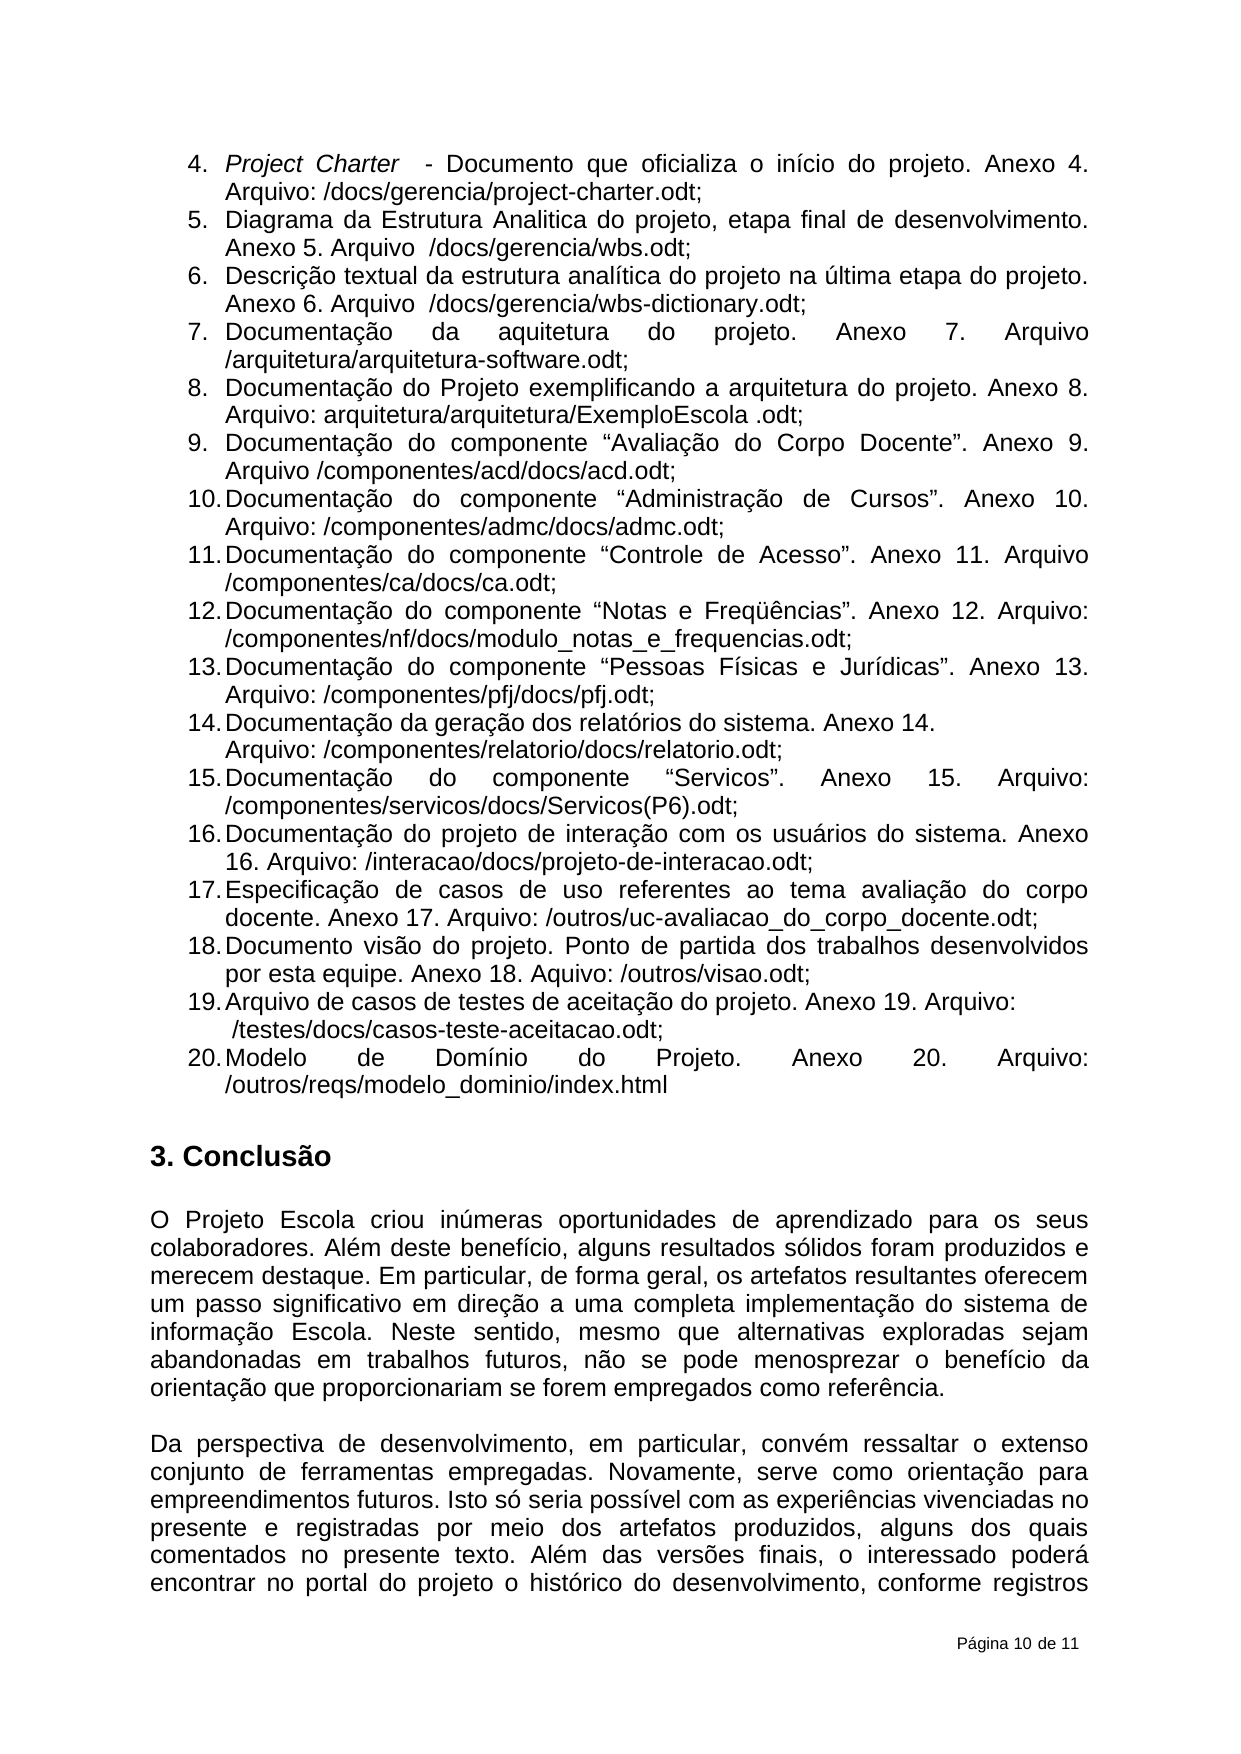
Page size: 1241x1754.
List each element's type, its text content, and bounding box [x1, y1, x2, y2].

list Project Charter - Documento que oficializa o início do projeto. Anexo 4. Arquivo: /docs/gerencia/project-charter.odt; [187, 150, 1090, 206]
list Documentação do componente “Notas e Freqüências”. Anexo 12. Arquivo: /componentes/nf/docs/modulo_notas_e_frequencias.odt; [187, 597, 1090, 652]
text Da perspectiva de desenvolvimento, em particular, convém ressaltar o extenso conjunto de ferramentas empregadas. Novamente, serve como orientação para empreendimentos futuros. Isto só seria possível com as experiências vivenciadas no presente e registradas por meio dos artefatos produzidos, alguns dos quais comentados no presente texto. Além das versões finais, o interessado poderá encontrar no portal do projeto o histórico do desenvolvimento, conforme registros [150, 1430, 1090, 1597]
list Documentação da geração dos relatórios do sistema. Anexo 14. [187, 708, 1090, 736]
list Especificação de casos de uso referentes ao tema avaliação do corpo docente. Anexo 17. Arquivo: /outros/uc-avaliacao_do_corpo_docente.odt; [187, 876, 1090, 932]
list Documentação do componente “Avaliação do Corpo Docente”. Anexo 9. Arquivo /componentes/acd/docs/acd.odt; [187, 429, 1090, 485]
list Arquivo: /componentes/relatorio/docs/relatorio.odt; [187, 736, 1090, 764]
list Diagrama da Estrutura Analitica do projeto, etapa final de desenvolvimento. Anexo 5. Arquivo /docs/gerencia/wbs.odt; [187, 206, 1090, 262]
list Documentação do componente “Servicos”. Anexo 15. Arquivo: /componentes/servicos/docs/Servicos(P6).odt; [187, 764, 1090, 820]
list Arquivo de casos de testes de aceitação do projeto. Anexo 19. Arquivo: [187, 987, 1090, 1015]
list Documentação do componente “Administração de Cursos”. Anexo 10. Arquivo: /componentes/admc/docs/admc.odt; [187, 485, 1090, 541]
list Documentação do componente “Controle de Acesso”. Anexo 11. Arquivo /componentes/ca/docs/ca.odt; [187, 541, 1090, 597]
list Documento visão do projeto. Ponto de partida dos trabalhos desenvolvidos por esta equipe. Anexo 18. Aquivo: /outros/visao.odt; [187, 932, 1090, 987]
subtitle Conclusão [150, 1139, 1090, 1172]
text O Projeto Escola criou inúmeras oportunidades de aprendizado para os seus colaboradores. Além deste benefício, alguns resultados sólidos foram produzidos e merecem destaque. Em particular, de forma geral, os artefatos resultantes oferecem um passo significativo em direção a uma completa implementação do sistema de informação Escola. Neste sentido, mesmo que alternativas exploradas sejam abandonadas em trabalhos futuros, não se pode menosprezar o benefício da orientação que proporcionariam se forem empregados como referência. [150, 1206, 1090, 1402]
list /testes/docs/casos-teste-aceitacao.odt; [187, 1015, 1090, 1043]
list Descrição textual da estrutura analítica do projeto na última etapa do projeto. Anexo 6. Arquivo /docs/gerencia/wbs-dictionary.odt; [187, 262, 1090, 317]
list Documentação do projeto de interação com os usuários do sistema. Anexo 16. Arquivo: /interacao/docs/projeto-de-interacao.odt; [187, 820, 1090, 876]
list Documentação do Projeto exemplificando a arquitetura do projeto. Anexo 8. Arquivo: arquitetura/arquitetura/ExemploEscola .odt; [187, 373, 1090, 429]
list Documentação da aquitetura do projeto. Anexo 7. Arquivo /arquitetura/arquitetura-software.odt; [187, 317, 1090, 373]
list Documentação do componente “Pessoas Físicas e Jurídicas”. Anexo 13. Arquivo: /componentes/pfj/docs/pfj.odt; [187, 652, 1090, 708]
list Modelo de Domínio do Projeto. Anexo 20. Arquivo: /outros/reqs/modelo_dominio/index.html [187, 1043, 1090, 1099]
